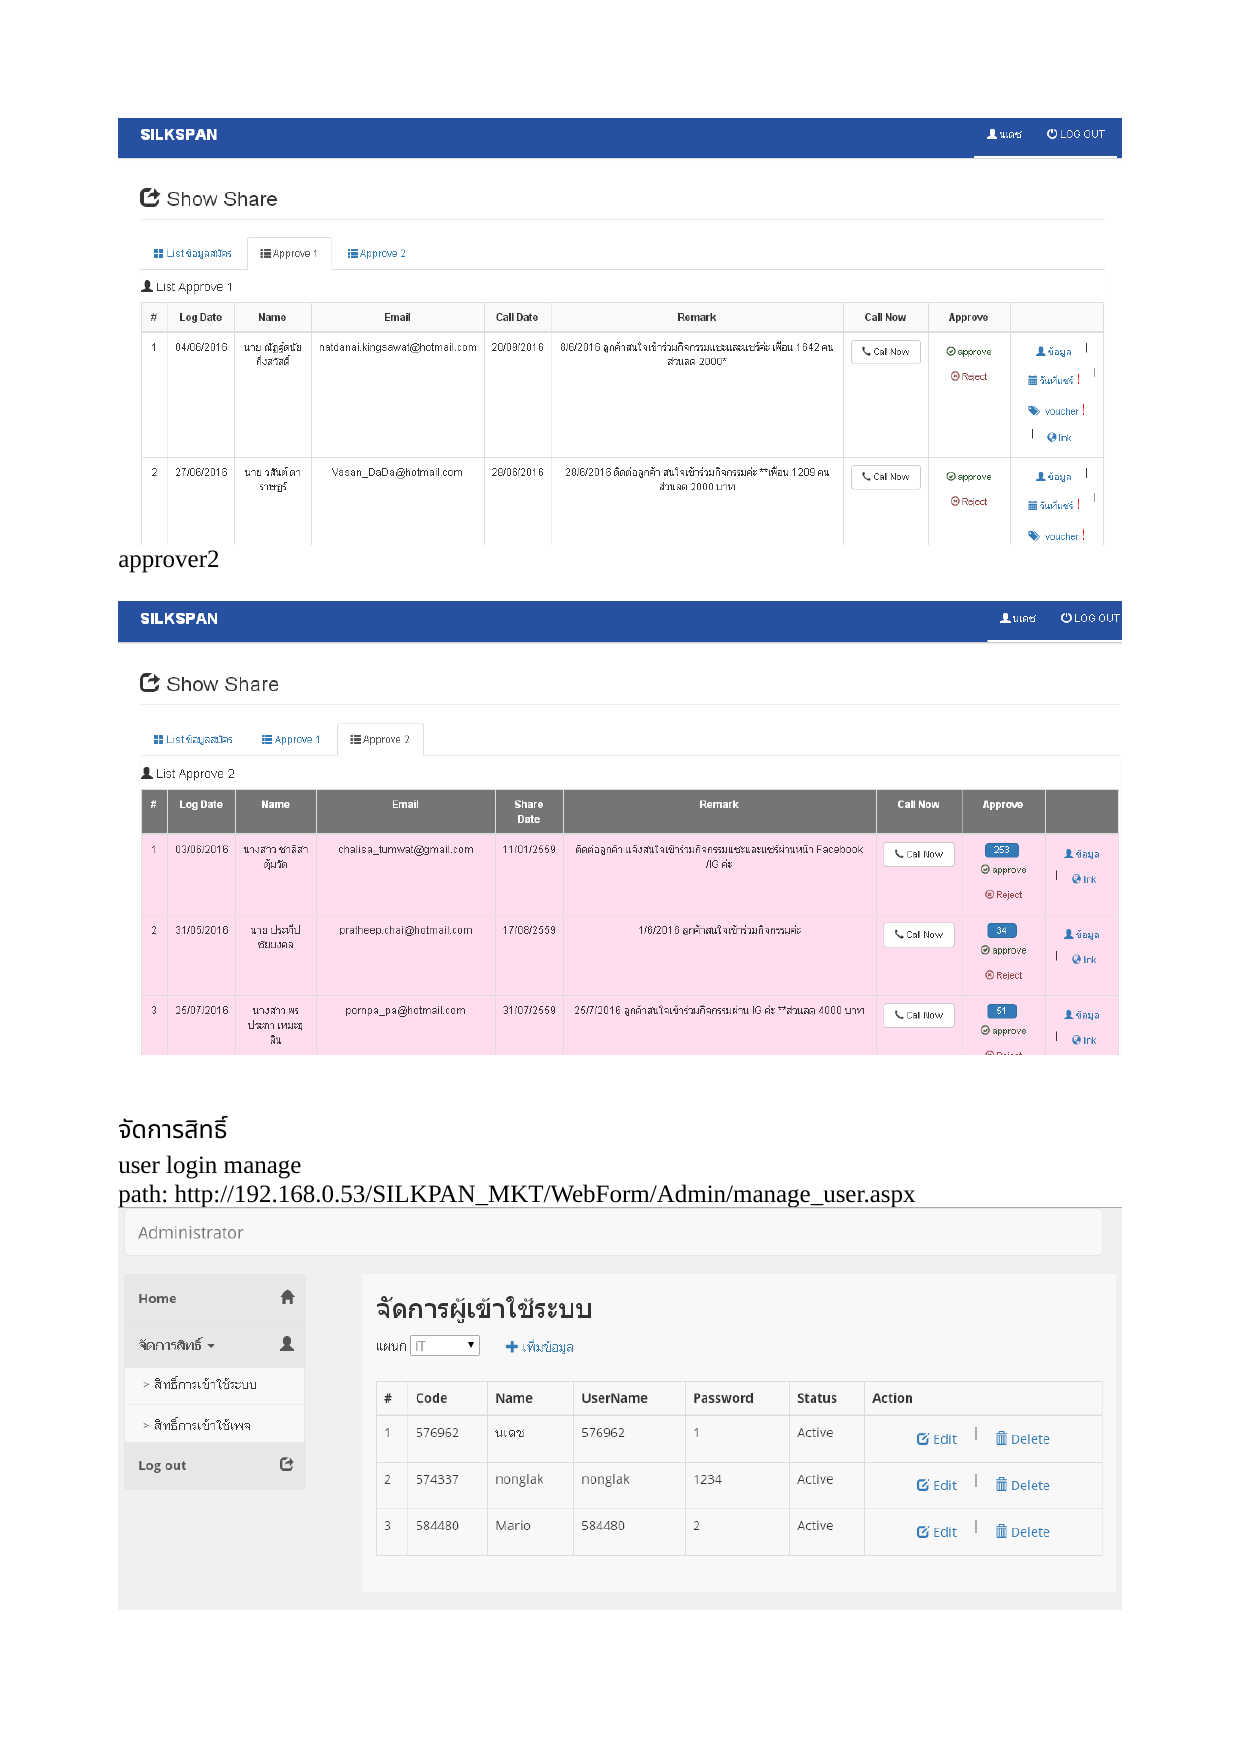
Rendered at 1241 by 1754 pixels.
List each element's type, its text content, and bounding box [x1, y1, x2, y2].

text path: http://192.168.0.53/SILKPAN_MKT/WebForm/Admin/manage_user.aspx [118, 1179, 1122, 1207]
text user login manage [118, 1150, 1122, 1179]
text approver2 [118, 545, 1122, 573]
text จัดการสิทธิ์ [118, 1112, 1122, 1150]
